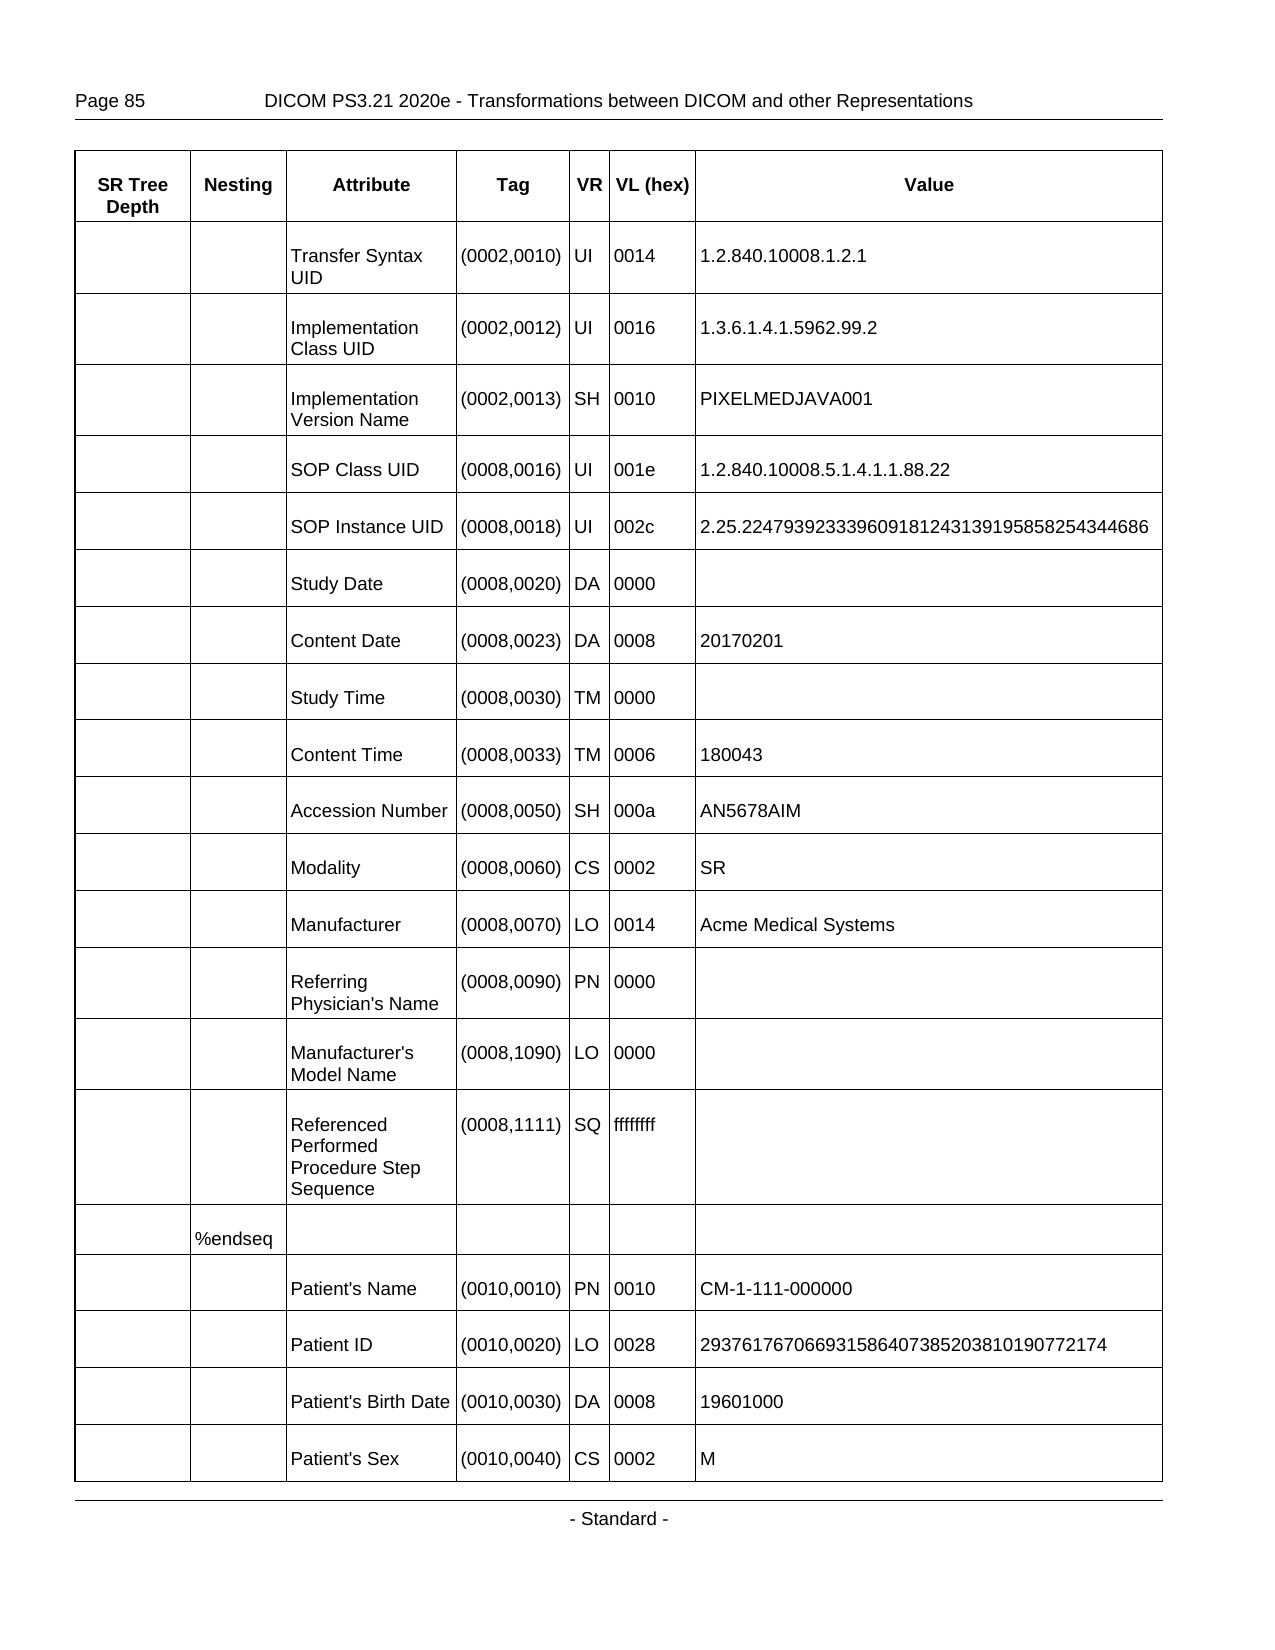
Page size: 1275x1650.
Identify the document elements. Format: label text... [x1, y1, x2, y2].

table_cell 002c [610, 493, 695, 549]
table_cell [191, 294, 286, 364]
table_cell Accession Number [287, 777, 456, 833]
table_cell UI [570, 294, 609, 364]
table_cell 1.2.840.10008.1.2.1 [696, 222, 1162, 292]
table_cell DA [570, 607, 609, 662]
table_cell [191, 1425, 286, 1481]
table_cell (0010,0010) [457, 1255, 569, 1310]
table_cell 0008 [610, 1368, 695, 1424]
table_cell SQ [570, 1090, 609, 1204]
table_cell 0000 [610, 550, 695, 606]
table_cell [696, 664, 1162, 719]
table_cell [191, 777, 286, 833]
table_header VR [570, 151, 609, 221]
table_cell (0002,0012) [457, 294, 569, 364]
table_cell [191, 493, 286, 549]
table_cell SH [570, 365, 609, 435]
table_cell [191, 1255, 286, 1310]
table_cell [76, 664, 190, 719]
table_cell Content Date [287, 607, 456, 662]
table_cell [76, 294, 190, 364]
table_cell SH [570, 777, 609, 833]
table_cell [191, 834, 286, 890]
table_cell Referenced Performed Procedure Step Sequence [287, 1090, 456, 1204]
table_cell (0010,0020) [457, 1311, 569, 1367]
table_cell [610, 1205, 695, 1253]
table_cell (0008,0018) [457, 493, 569, 549]
table_cell (0002,0010) [457, 222, 569, 292]
table_cell M [696, 1425, 1162, 1481]
table_cell UI [570, 436, 609, 492]
table_cell [457, 1205, 569, 1253]
table_cell [76, 1368, 190, 1424]
table_cell [191, 664, 286, 719]
table_cell (0008,0016) [457, 436, 569, 492]
table_cell [76, 493, 190, 549]
table_cell Study Time [287, 664, 456, 719]
table_cell ffffffff [610, 1090, 695, 1204]
table_cell [76, 1019, 190, 1089]
table_cell (0008,0050) [457, 777, 569, 833]
table_cell Implementation Version Name [287, 365, 456, 435]
table_cell TM [570, 720, 609, 776]
table_cell SOP Class UID [287, 436, 456, 492]
table_header Attribute [287, 151, 456, 221]
table_cell [76, 720, 190, 776]
table_cell [76, 436, 190, 492]
table_cell [191, 1368, 286, 1424]
table_cell [696, 1205, 1162, 1253]
table_cell AN5678AIM [696, 777, 1162, 833]
table_cell (0008,0020) [457, 550, 569, 606]
table_cell [191, 436, 286, 492]
table_cell Modality [287, 834, 456, 890]
table_cell Patient's Name [287, 1255, 456, 1310]
table_cell Referring Physician's Name [287, 948, 456, 1018]
table_cell 1.2.840.10008.5.1.4.1.1.88.22 [696, 436, 1162, 492]
table_cell (0002,0013) [457, 365, 569, 435]
table_cell [76, 1425, 190, 1481]
table_cell Study Date [287, 550, 456, 606]
table_cell Manufacturer [287, 891, 456, 947]
table_cell Implementation Class UID [287, 294, 456, 364]
table_cell 0006 [610, 720, 695, 776]
table_cell PN [570, 1255, 609, 1310]
table_cell [191, 1090, 286, 1204]
table_cell Transfer Syntax UID [287, 222, 456, 292]
table_header SR Tree Depth [76, 151, 190, 221]
table_cell (0008,1111) [457, 1090, 569, 1204]
table_cell [76, 834, 190, 890]
table_cell [76, 1205, 190, 1253]
table_cell CS [570, 1425, 609, 1481]
table_cell Patient's Birth Date [287, 1368, 456, 1424]
table_header Tag [457, 151, 569, 221]
table_cell 1.3.6.1.4.1.5962.99.2 [696, 294, 1162, 364]
table_cell [76, 1090, 190, 1204]
table_cell [76, 222, 190, 292]
table_cell 293761767066931586407385203810190772174 [696, 1311, 1162, 1367]
table_cell (0008,0030) [457, 664, 569, 719]
table_cell [191, 720, 286, 776]
table_cell (0008,0033) [457, 720, 569, 776]
table_cell (0008,0070) [457, 891, 569, 947]
table_cell [76, 607, 190, 662]
table_cell 19601000 [696, 1368, 1162, 1424]
table_cell DA [570, 550, 609, 606]
table_cell [191, 550, 286, 606]
table_cell [76, 891, 190, 947]
table_cell [287, 1205, 456, 1253]
table_cell UI [570, 493, 609, 549]
table_cell [696, 1019, 1162, 1089]
table_cell 000a [610, 777, 695, 833]
table_cell 0028 [610, 1311, 695, 1367]
table_cell [191, 1311, 286, 1367]
table_cell 2.25.224793923339609181243139195858254344686 [696, 493, 1162, 549]
table_cell [696, 948, 1162, 1018]
table_cell 0000 [610, 1019, 695, 1089]
table_cell [76, 1311, 190, 1367]
table_cell SOP Instance UID [287, 493, 456, 549]
table_cell LO [570, 1019, 609, 1089]
table_cell [76, 365, 190, 435]
table_cell PIXELMEDJAVA001 [696, 365, 1162, 435]
table_cell [696, 1090, 1162, 1204]
table_cell [191, 948, 286, 1018]
table_cell 0000 [610, 948, 695, 1018]
table_cell 0014 [610, 222, 695, 292]
table_cell 0002 [610, 834, 695, 890]
table_cell 0010 [610, 365, 695, 435]
table_cell Acme Medical Systems [696, 891, 1162, 947]
table_cell DA [570, 1368, 609, 1424]
table_cell [191, 1019, 286, 1089]
table_cell [76, 550, 190, 606]
table_cell 0008 [610, 607, 695, 662]
table_cell PN [570, 948, 609, 1018]
table_cell CM-1-111-000000 [696, 1255, 1162, 1310]
table_cell CS [570, 834, 609, 890]
table_cell (0008,0060) [457, 834, 569, 890]
table_cell [570, 1205, 609, 1253]
table_cell (0010,0040) [457, 1425, 569, 1481]
table_cell [191, 222, 286, 292]
table_header VL (hex) [610, 151, 695, 221]
table_cell LO [570, 891, 609, 947]
table_cell (0008,1090) [457, 1019, 569, 1089]
table_cell [76, 948, 190, 1018]
table_cell TM [570, 664, 609, 719]
table_cell 0010 [610, 1255, 695, 1310]
table_cell UI [570, 222, 609, 292]
table_cell Patient ID [287, 1311, 456, 1367]
table_cell Patient's Sex [287, 1425, 456, 1481]
table_cell LO [570, 1311, 609, 1367]
table_cell Manufacturer's Model Name [287, 1019, 456, 1089]
table_cell (0008,0023) [457, 607, 569, 662]
table_cell (0008,0090) [457, 948, 569, 1018]
table_cell 001e [610, 436, 695, 492]
table_cell [191, 607, 286, 662]
table_cell 20170201 [696, 607, 1162, 662]
table_cell [191, 365, 286, 435]
table_header Nesting [191, 151, 286, 221]
table_cell (0010,0030) [457, 1368, 569, 1424]
table_cell [191, 891, 286, 947]
table_cell SR [696, 834, 1162, 890]
table_cell [696, 550, 1162, 606]
table_cell %endseq [191, 1205, 286, 1253]
table_cell 0014 [610, 891, 695, 947]
table_cell [76, 777, 190, 833]
table_cell 0016 [610, 294, 695, 364]
table_header Value [696, 151, 1162, 221]
table_cell 0002 [610, 1425, 695, 1481]
table_cell Content Time [287, 720, 456, 776]
table_cell [76, 1255, 190, 1310]
table_cell 180043 [696, 720, 1162, 776]
table_cell 0000 [610, 664, 695, 719]
